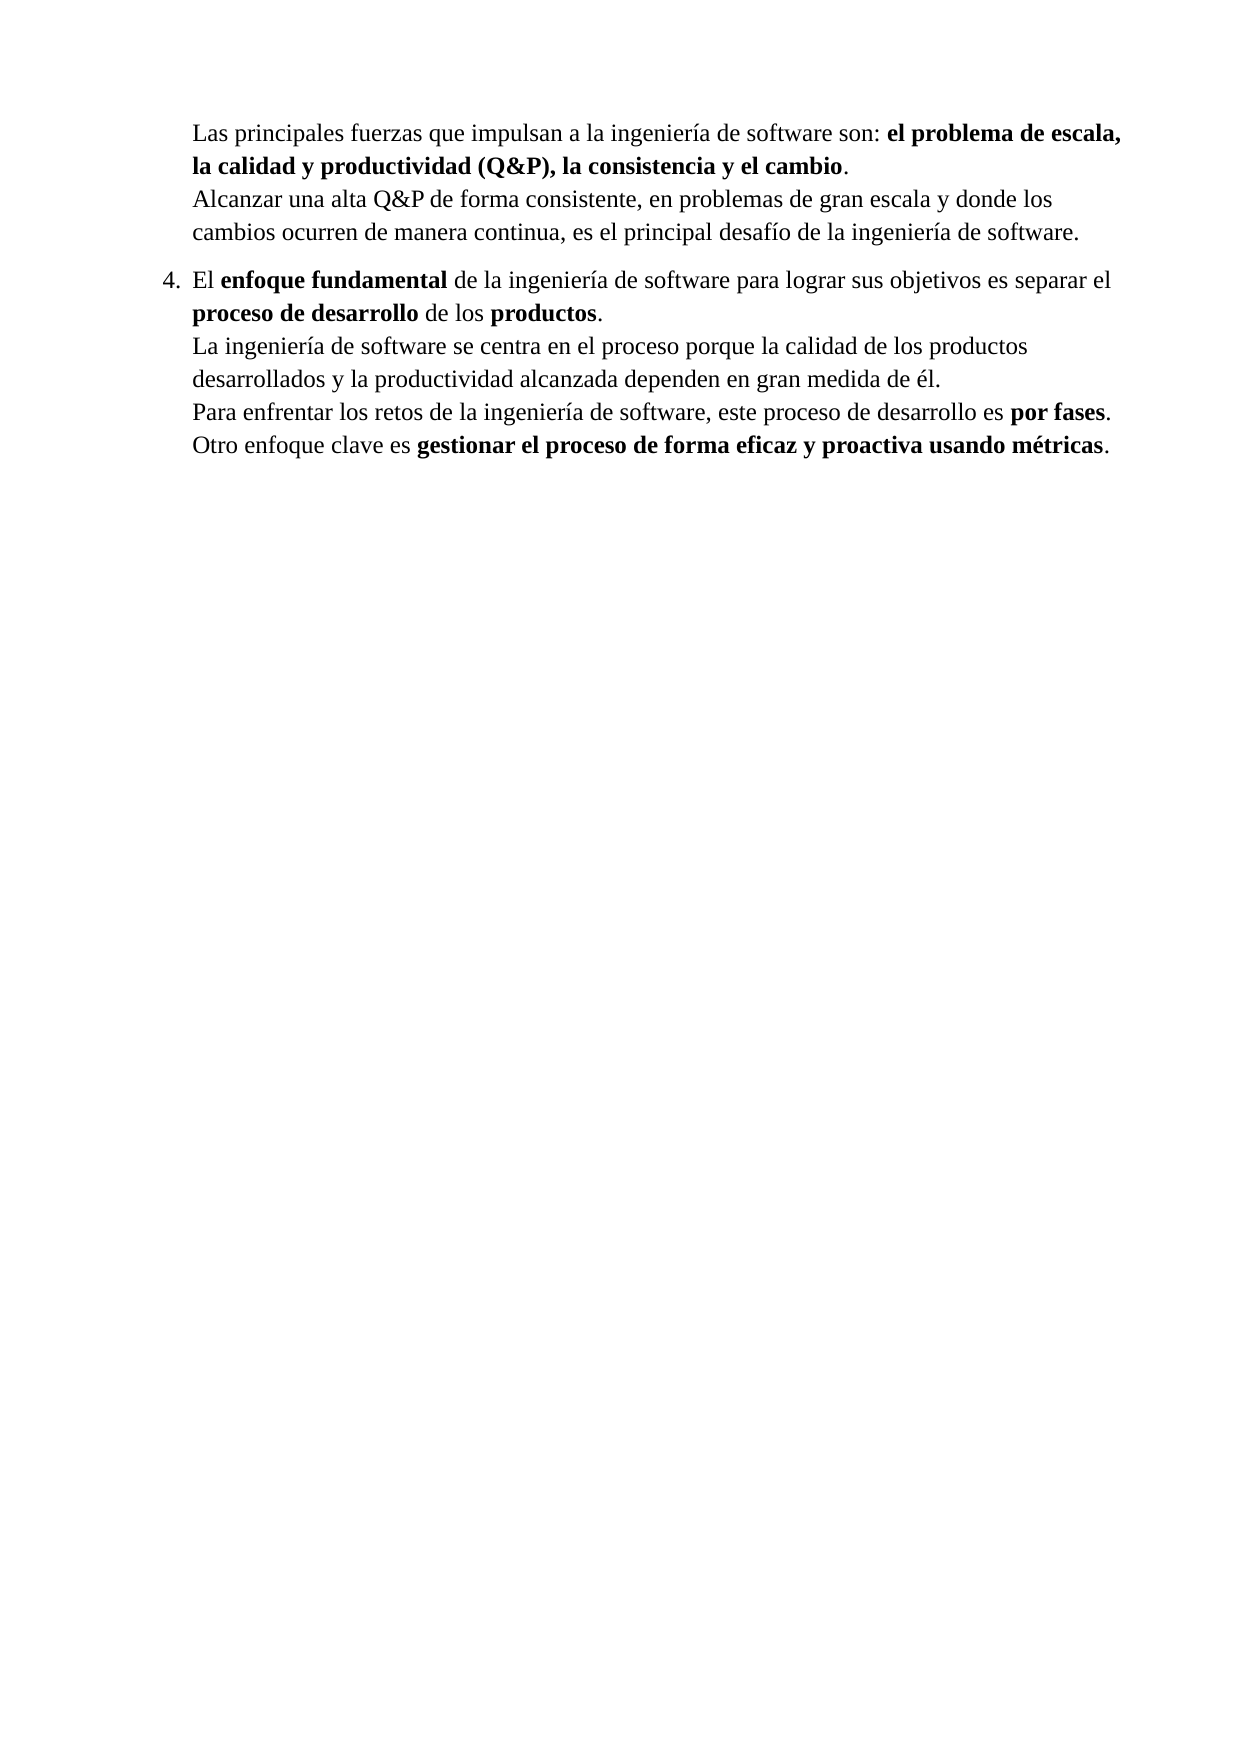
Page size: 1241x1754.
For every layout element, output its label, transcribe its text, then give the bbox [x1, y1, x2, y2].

list El enfoque fundamental de la ingeniería de software para lograr sus objetivos es separar el proceso de desarrollo de los productos. La ingeniería de software se centra en el proceso porque la calidad de los productos desarrollados y la productividad alcanzada dependen en gran medida de él. Para enfrentar los retos de la ingeniería de software, este proceso de desarrollo es por fases. Otro enfoque clave es gestionar el proceso de forma eficaz y proactiva usando métricas. [162, 265, 1122, 459]
list Las principales fuerzas que impulsan a la ingeniería de software son: el problema de escala, la calidad y productividad (Q&P), la consistencia y el cambio. Alcanzar una alta Q&P de forma consistente, en problemas de gran escala y donde los cambios ocurren de manera continua, es el principal desafío de la ingeniería de software. [162, 118, 1122, 246]
